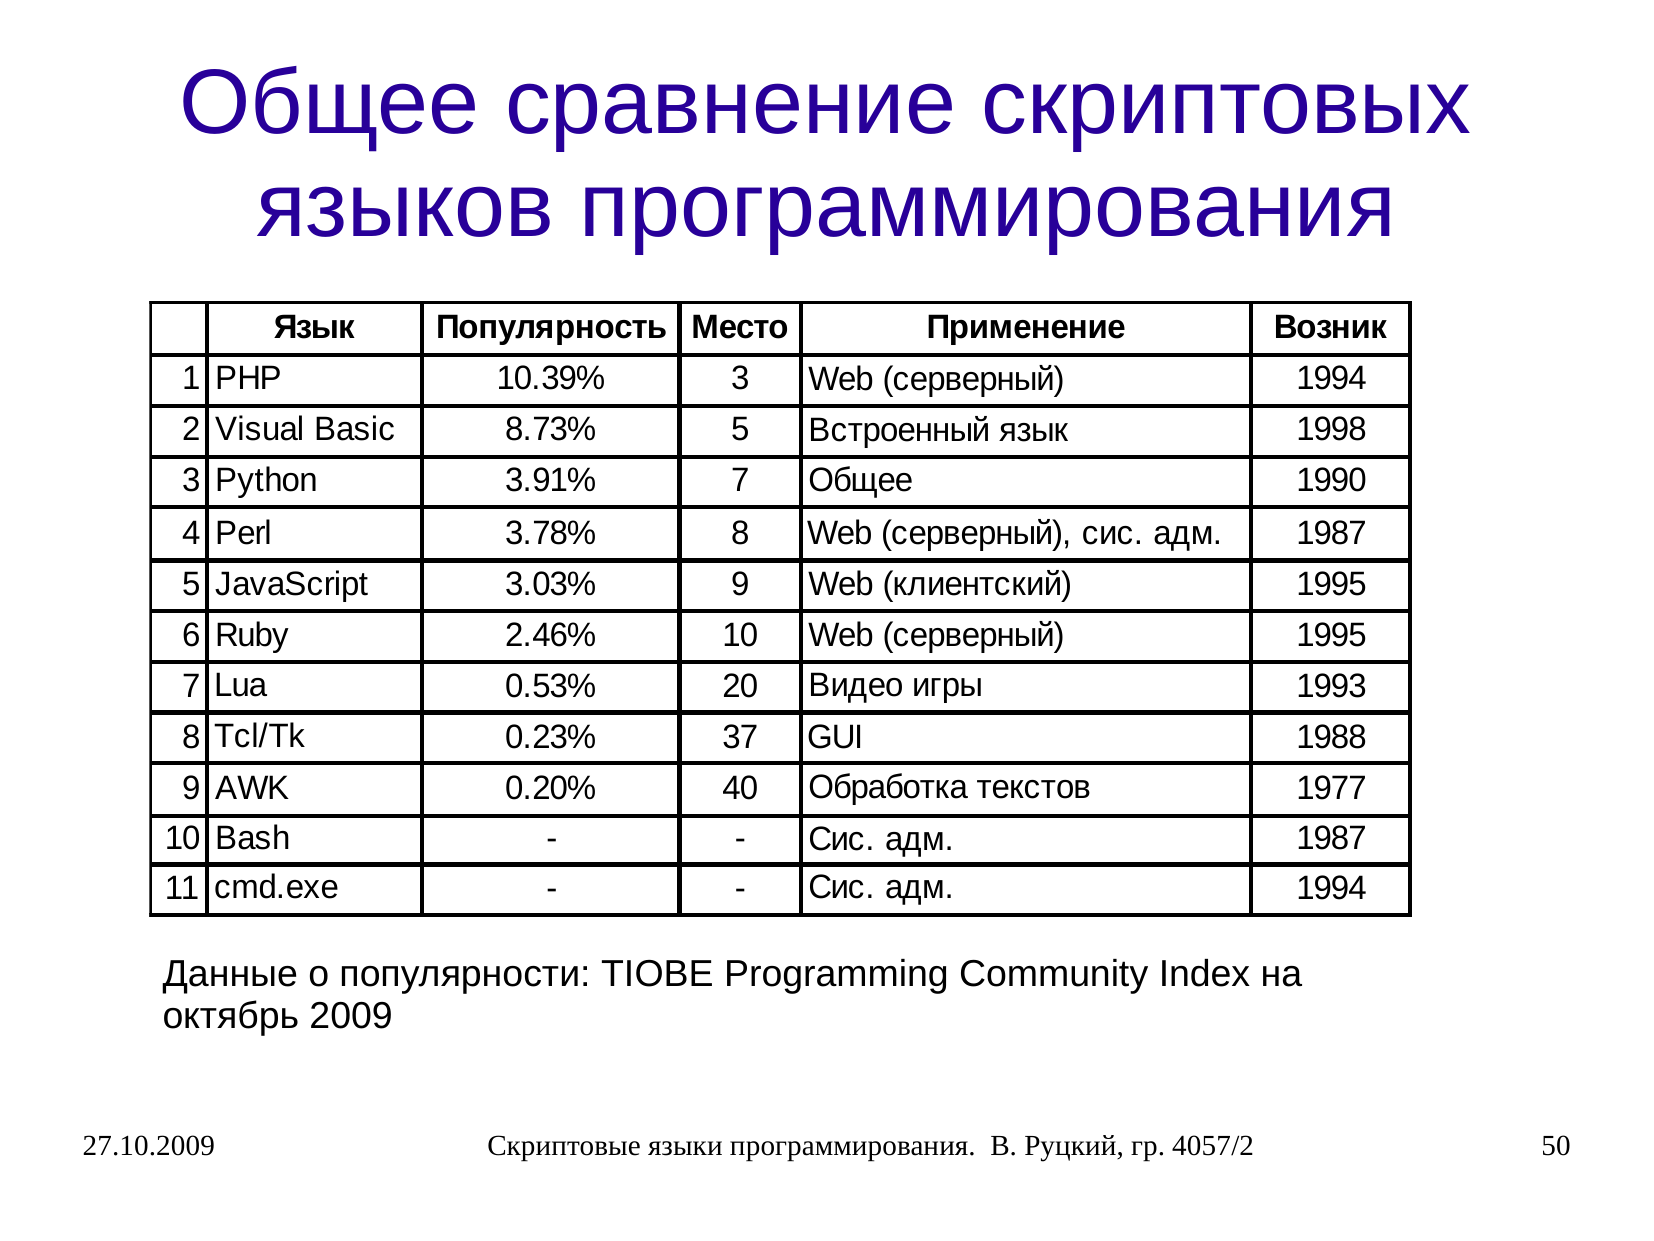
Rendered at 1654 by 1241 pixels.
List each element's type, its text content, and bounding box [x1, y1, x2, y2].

text_box Данные о популярности: TIOBE Programming Community Index на октябрь 2009 [147, 944, 1447, 1044]
chart [149, 301, 1625, 1004]
title Общее сравнение скриптовых языков программирования [82, 49, 1571, 257]
